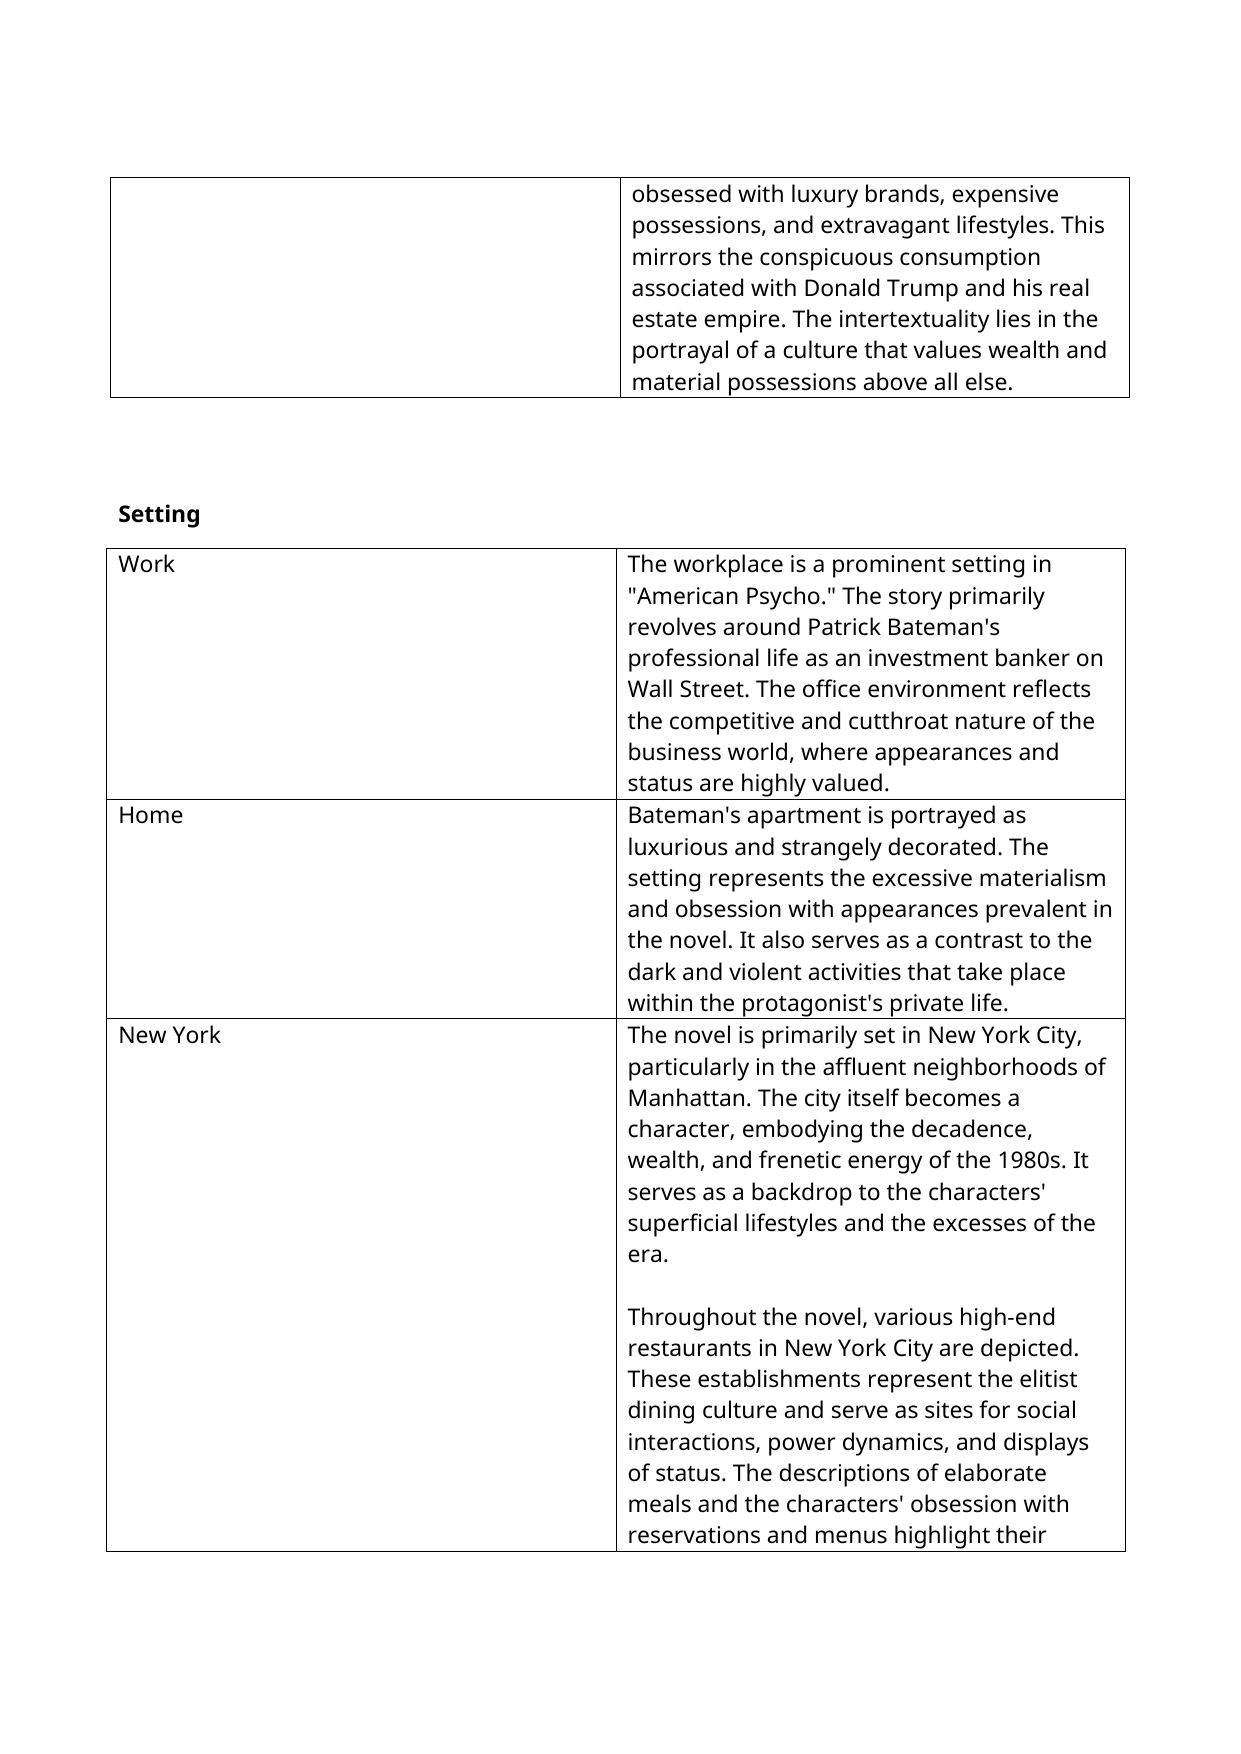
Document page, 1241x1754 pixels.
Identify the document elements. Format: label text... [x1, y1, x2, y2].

table_header Work [107, 549, 616, 798]
table_cell obsessed with luxury brands, expensive possessions, and extravagant lifestyles. This mirrors the conspicuous consumption associated with Donald Trump and his real estate empire. The intertextuality lies in the portrayal of a culture that values wealth and material possessions above all else. [621, 178, 1129, 397]
table_cell Bateman's apartment is portrayed as luxurious and strangely decorated. The setting represents the excessive materialism and obsession with appearances prevalent in the novel. It also serves as a contrast to the dark and violent activities that take place within the protagonist's private life. [617, 800, 1125, 1018]
text Setting [118, 498, 1122, 529]
table_cell Home [107, 800, 616, 1018]
table_cell The novel is primarily set in New York City, particularly in the affluent neighborhoods of Manhattan. The city itself becomes a character, embodying the decadence, wealth, and frenetic energy of the 1980s. It serves as a backdrop to the characters' superficial lifestyles and the excesses of the era. Throughout the novel, various high-end restaurants in New York City are depicted. These establishments represent the elitist dining culture and serve as sites for social interactions, power dynamics, and displays of status. The descriptions of elaborate meals and the characters' obsession with reservations and menus highlight their [617, 1019, 1125, 1551]
table_cell [111, 178, 620, 397]
table_header The workplace is a prominent setting in "American Psycho." The story primarily revolves around Patrick Bateman's professional life as an investment banker on Wall Street. The office environment reflects the competitive and cutthroat nature of the business world, where appearances and status are highly valued. [617, 549, 1125, 798]
table_cell New York [107, 1019, 616, 1551]
